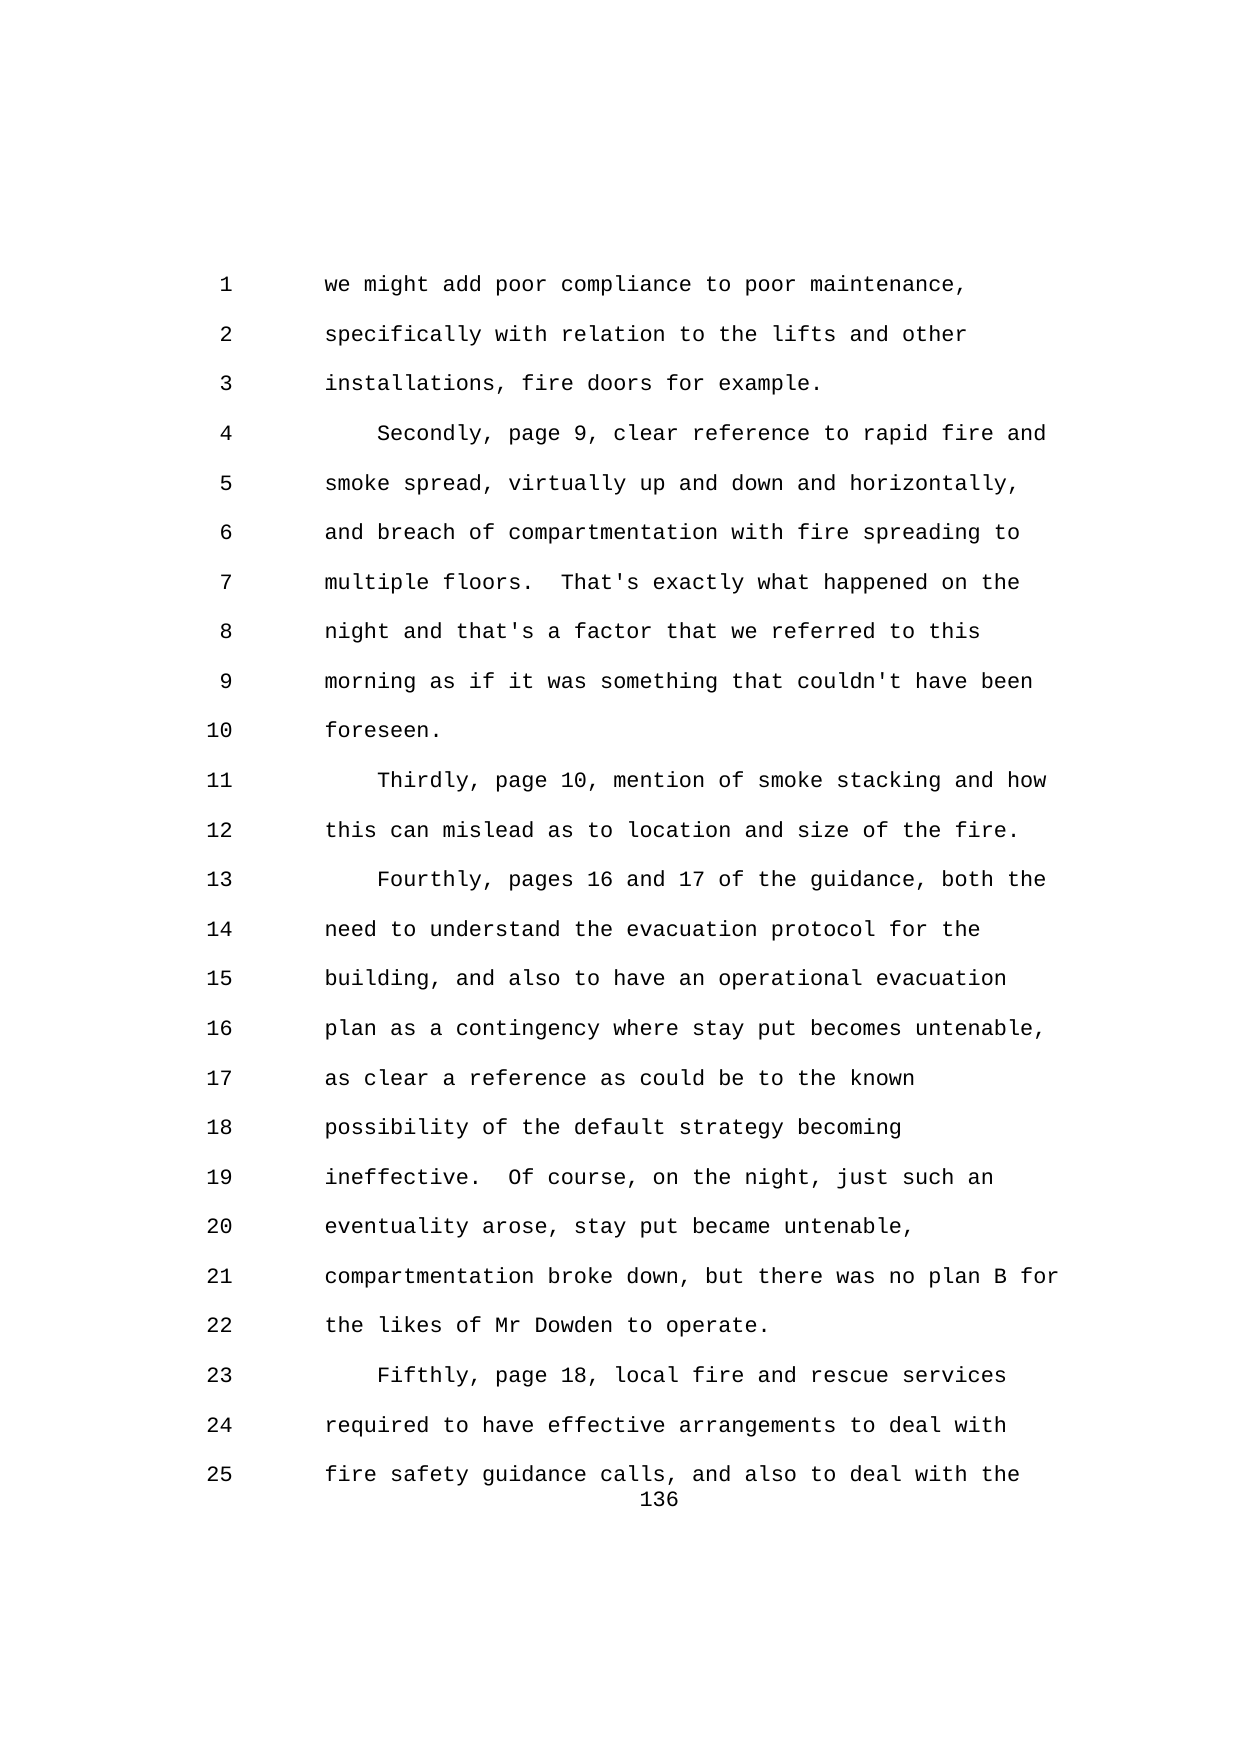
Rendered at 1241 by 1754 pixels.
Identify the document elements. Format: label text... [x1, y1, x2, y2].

text 2 specifically with relation to the lifts and other [75, 323, 1165, 348]
text 19 ineffective. Of course, on the night, just such an [75, 1166, 1165, 1191]
text 21 compartmentation broke down, but there was no plan B for [75, 1265, 1165, 1290]
text 6 and breach of compartmentation with fire spreading to [75, 521, 1165, 546]
text 13 Fourthly, pages 16 and 17 of the guidance, both the [75, 868, 1165, 893]
text 23 Fifthly, page 18, local fire and rescue services [75, 1364, 1165, 1389]
text 4 Secondly, page 9, clear reference to rapid fire and [75, 422, 1165, 447]
text 5 smoke spread, virtually up and down and horizontally, [75, 472, 1165, 496]
text 14 need to understand the evacuation protocol for the [75, 918, 1165, 943]
text 18 possibility of the default strategy becoming [75, 1116, 1165, 1141]
text 3 installations, fire doors for example. [75, 372, 1165, 397]
text 8 night and that's a factor that we referred to this [75, 620, 1165, 645]
text 20 eventuality arose, stay put became untenable, [75, 1215, 1165, 1240]
text 11 Thirdly, page 10, mention of smoke stacking and how [75, 769, 1165, 794]
text 22 the likes of Mr Dowden to operate. [75, 1314, 1165, 1339]
text 25 fire safety guidance calls, and also to deal with the [75, 1463, 1165, 1488]
text 16 plan as a contingency where stay put becomes untenable, [75, 1017, 1165, 1042]
text 10 foreseen. [75, 719, 1165, 744]
text 12 this can mislead as to location and size of the fire. [75, 819, 1165, 843]
text 1 we might add poor compliance to poor maintenance, [75, 273, 1165, 298]
text 7 multiple floors. That's exactly what happened on the [75, 571, 1165, 596]
text 24 required to have effective arrangements to deal with [75, 1414, 1165, 1438]
text 9 morning as if it was something that couldn't have been [75, 670, 1165, 695]
text 15 building, and also to have an operational evacuation [75, 967, 1165, 992]
text 17 as clear a reference as could be to the known [75, 1067, 1165, 1091]
text 136 [75, 1488, 1165, 1513]
